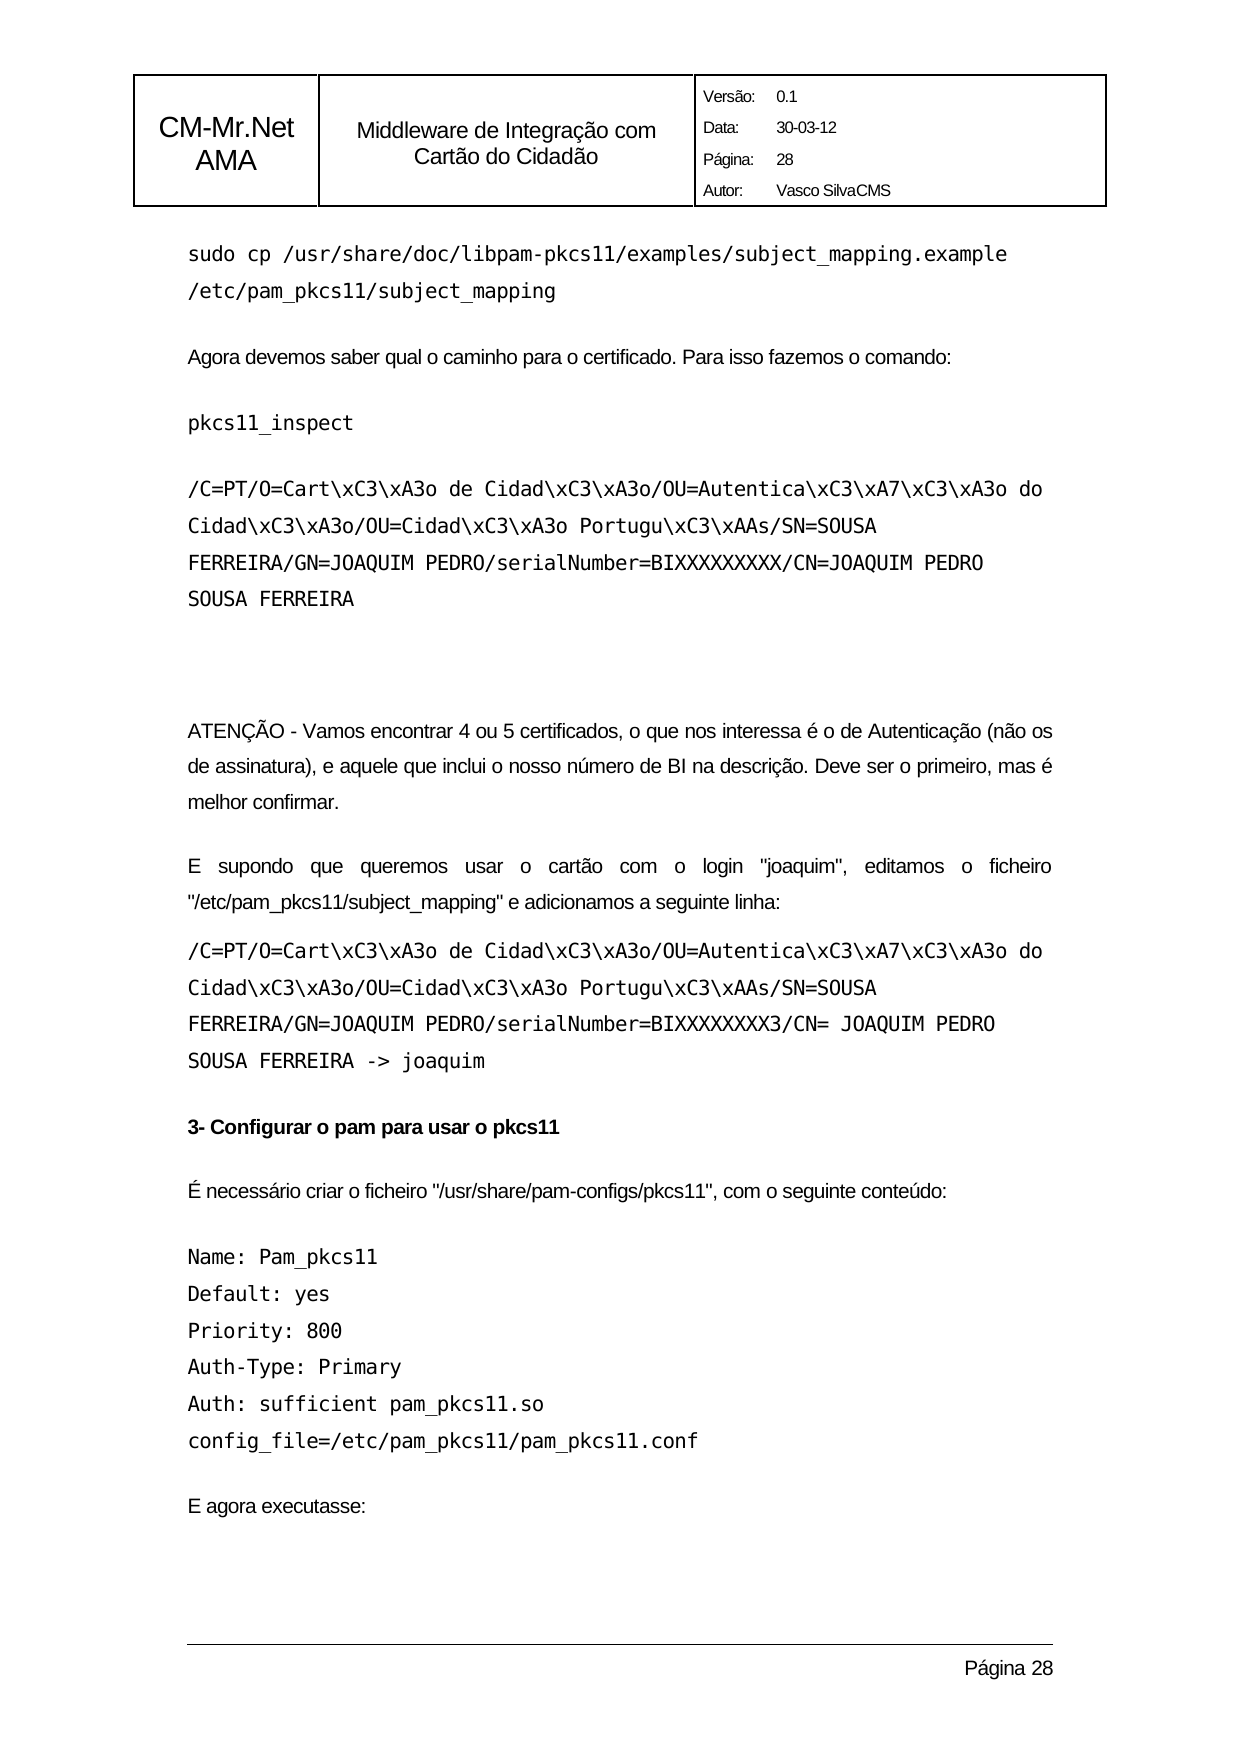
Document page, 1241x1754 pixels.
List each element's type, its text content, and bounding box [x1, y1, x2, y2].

text pkcs11_inspect [187, 411, 1053, 436]
text /C=PT/O=Cart\xC3\xA3o de Cidad\xC3\xA3o/OU=Autentica\xC3\xA7\xC3\xA3o do Cidad\xC3\xA3o/OU=Cidad\xC3\xA3o Portugu\xC3\xAAs/SN=SOUSA FERREIRA/GN=JOAQUIM PEDRO/serialNumber=BIXXXXXXXX3/CN= JOAQUIM PEDRO SOUSA FERREIRA -> joaquim [187, 939, 1053, 1073]
text Agora devemos saber qual o caminho para o certificado. Para isso fazemos o comando: [187, 345, 1053, 369]
text Default: yes [187, 1282, 1053, 1306]
text Priority: 800 [187, 1318, 1053, 1343]
text sudo cp /usr/share/doc/libpam-pkcs11/examples/subject_mapping.example /etc/pam_pkcs11/subject_mapping [187, 242, 1053, 303]
text Auth-Type: Primary [187, 1355, 1053, 1380]
text Name: Pam_pkcs11 [187, 1245, 1053, 1270]
text /C=PT/O=Cart\xC3\xA3o de Cidad\xC3\xA3o/OU=Autentica\xC3\xA7\xC3\xA3o do Cidad\xC3\xA3o/OU=Cidad\xC3\xA3o Portugu\xC3\xAAs/SN=SOUSA FERREIRA/GN=JOAQUIM PEDRO/serialNumber=BIXXXXXXXXX/CN=JOAQUIM PEDRO SOUSA FERREIRA [187, 477, 1053, 612]
text Auth: sufficient pam_pkcs11.so config_file=/etc/pam_pkcs11/pam_pkcs11.conf [187, 1392, 1053, 1453]
subtitle 3- Configurar o pam para usar o pkcs11 [187, 1115, 1053, 1139]
text ATENÇÃO - Vamos encontrar 4 ou 5 certificados, o que nos interessa é o de Autenticação (não os de assinatura), e aquele que inclui o nosso número de BI na descrição. Deve ser o primeiro, mas é melhor confirmar. [187, 719, 1053, 814]
text E agora executasse: [187, 1495, 1053, 1518]
text E supondo que queremos usar o cartão com o login "joaquim", editamos o ficheiro "/etc/pam_pkcs11/subject_mapping" e adicionamos a seguinte linha: [187, 855, 1053, 914]
text É necessário criar o ficheiro "/usr/share/pam-configs/pkcs11", com o seguinte conteúdo: [187, 1180, 1053, 1203]
